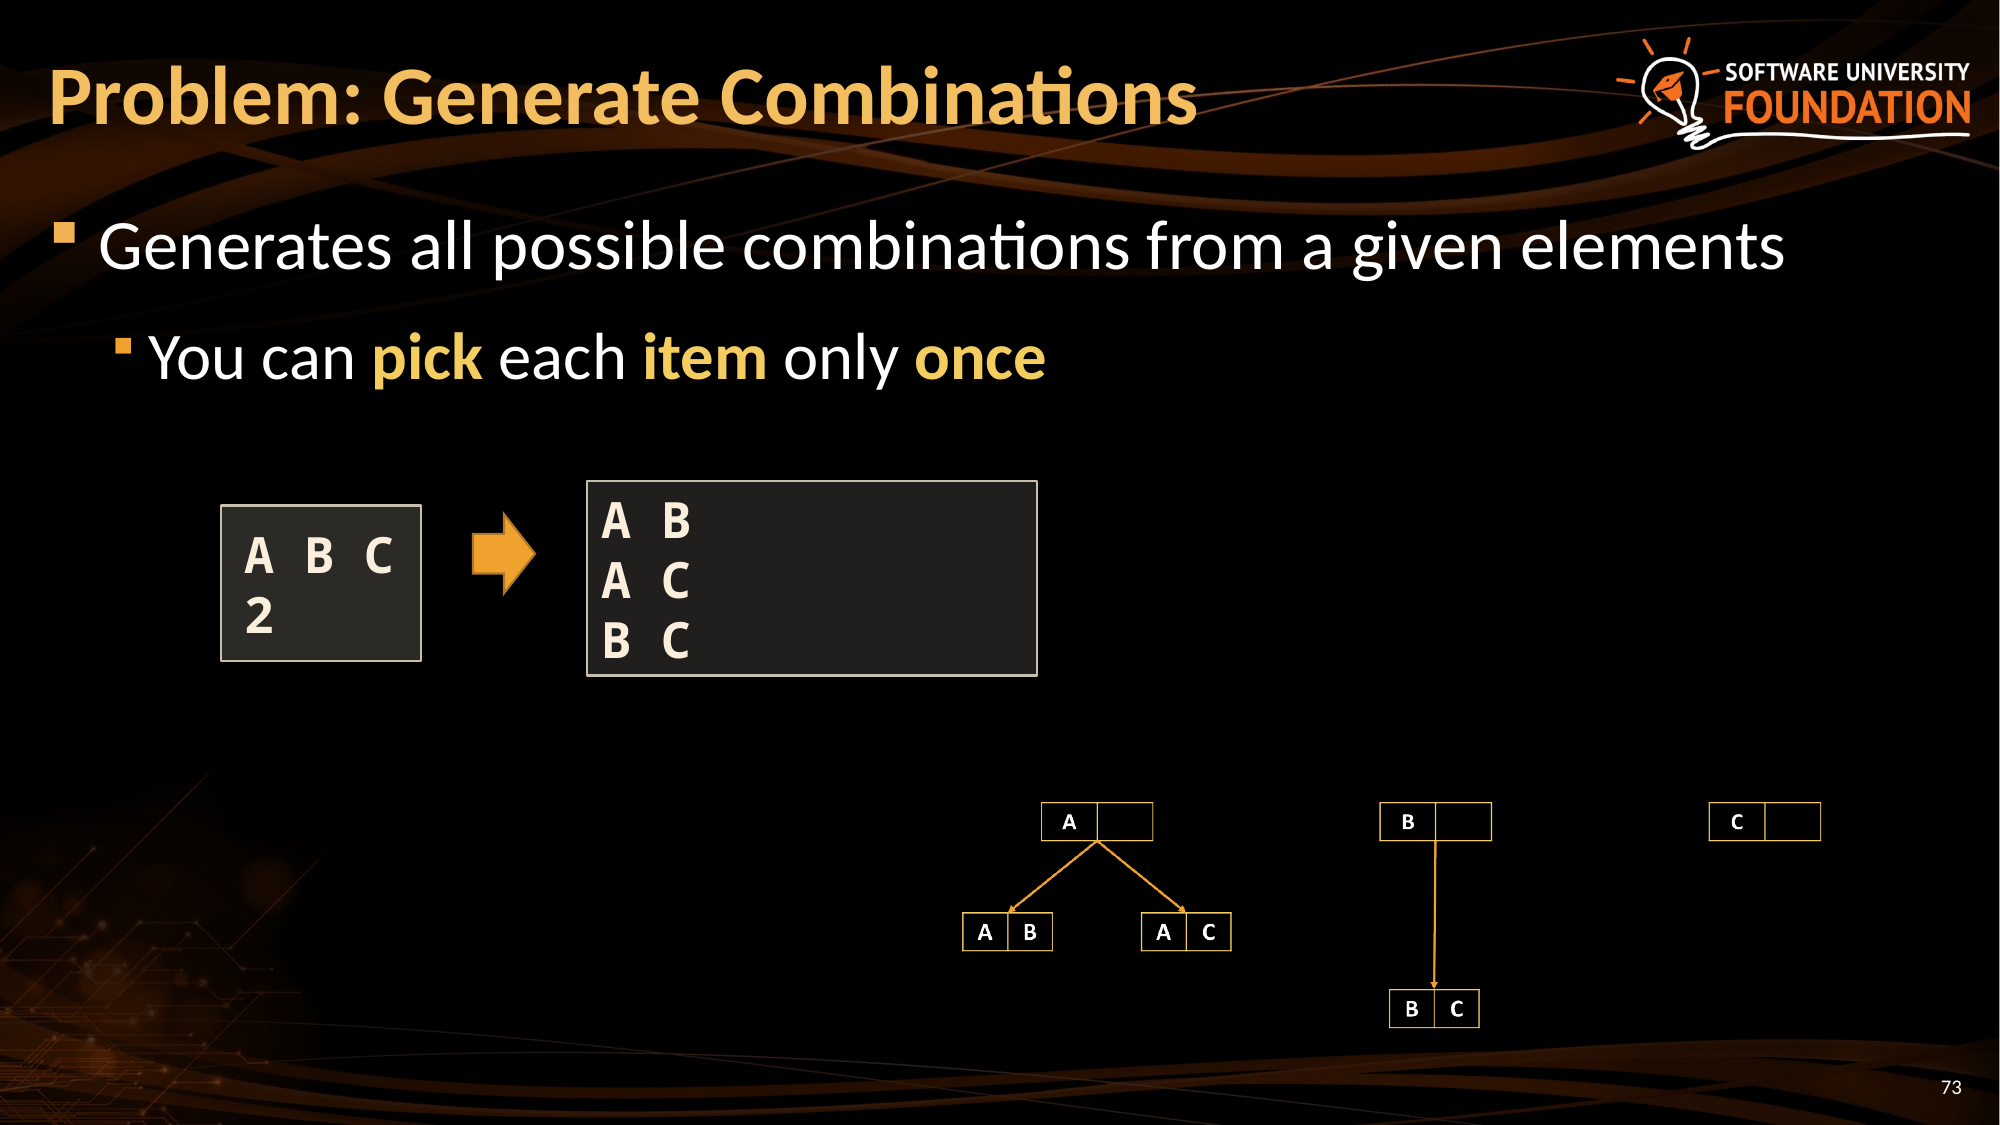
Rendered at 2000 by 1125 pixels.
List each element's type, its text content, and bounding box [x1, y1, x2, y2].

picture [0, 0, 2000, 1125]
text_box A B C 2 [220, 505, 421, 662]
title Problem: Generate Combinations [30, 6, 1602, 189]
text_box [472, 514, 536, 594]
slide_number [1897, 1070, 1968, 1103]
list Generates all possible combinations from a given elements You can pick each item only once [31, 188, 1968, 1103]
text_box A B A C B C [587, 480, 1038, 676]
